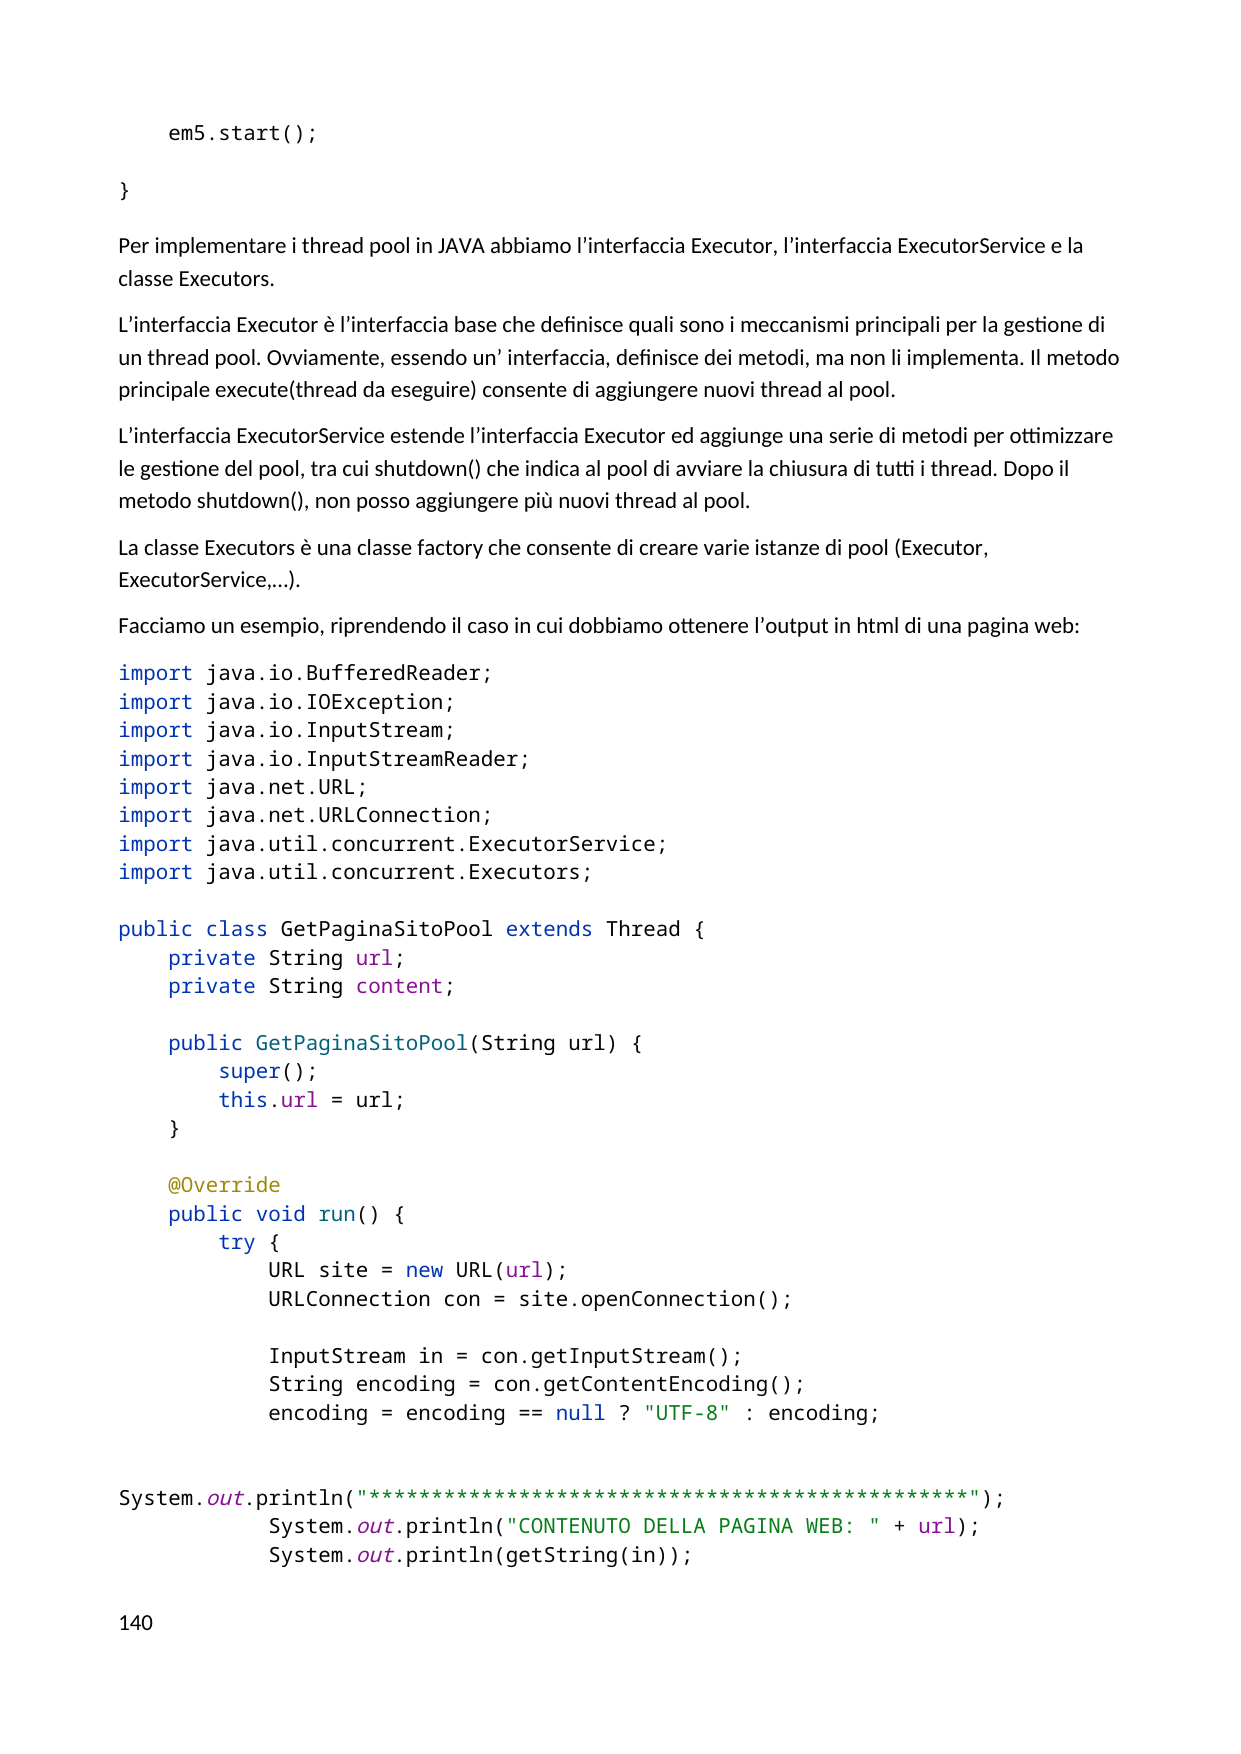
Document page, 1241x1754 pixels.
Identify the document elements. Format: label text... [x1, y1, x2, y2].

text L’interfaccia ExecutorService estende l’interfaccia Executor ed aggiunge una serie di metodi per ottimizzare le gestione del pool, tra cui shutdown() che indica al pool di avviare la chiusura di tutti i thread. Dopo il metodo shutdown(), non posso aggiungere più nuovi thread al pool. [118, 422, 1122, 514]
text import java.io.BufferedReader; import java.io.IOException; import java.io.InputStream; import java.io.InputStreamReader; import java.net.URL; import java.net.URLConnection; import java.util.concurrent.ExecutorService; import java.util.concurrent.Executors; public class GetPaginaSitoPool extends Thread { private String url; private String content; public GetPaginaSitoPool(String url) { super(); this.url = url; } @Override public void run() { try { URL site = new URL(url); URLConnection con = site.openConnection(); InputStream in = con.getInputStream(); String encoding = con.getContentEncoding(); encoding = encoding == null ? "UTF-8" : encoding; System.out.println("************************************************"); System.out.println("CONTENUTO DELLA PAGINA WEB: " + url); System.out.println(getString(in)); [118, 658, 1122, 1568]
text Facciamo un esempio, riprendendo il caso in cui dobbiamo ottenere l’output in html di una pagina web: [118, 612, 1122, 640]
text L’interfaccia Executor è l’interfaccia base che definisce quali sono i meccanismi principali per la gestione di un thread pool. Ovviamente, essendo un’ interfaccia, definisce dei metodi, ma non li implementa. Il metodo principale execute(thread da eseguire) consente di aggiungere nuovi thread al pool. [118, 310, 1122, 403]
text La classe Executors è una classe factory che consente di creare varie istanze di pool (Executor, ExecutorService,…). [118, 533, 1122, 593]
text em5.start(); } [118, 118, 1122, 203]
text Per implementare i thread pool in JAVA abbiamo l’interfaccia Executor, l’interfaccia ExecutorService e la classe Executors. [118, 231, 1122, 292]
